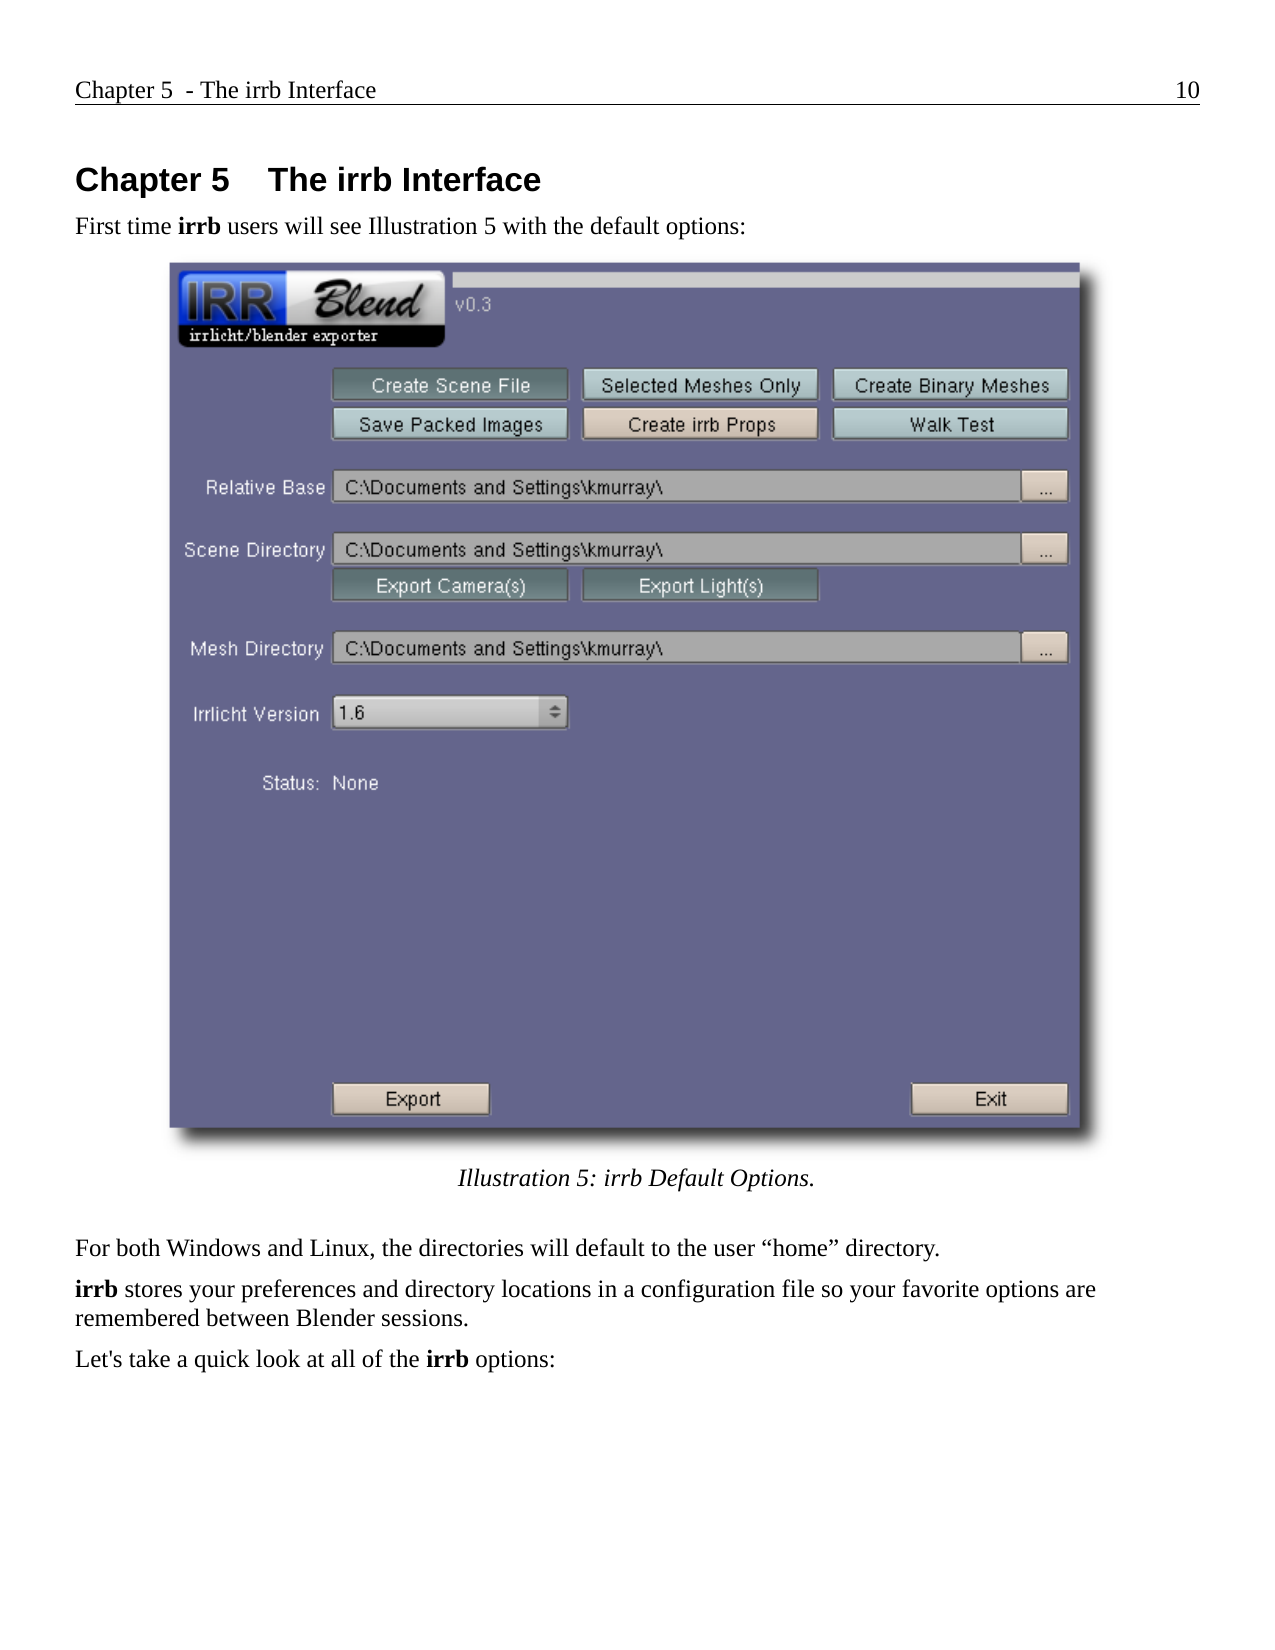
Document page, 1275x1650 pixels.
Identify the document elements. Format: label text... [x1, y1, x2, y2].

text Illustration 5: irrb Default Options. [157, 1164, 1118, 1192]
text Let's take a quick look at all of the irrb options: [75, 1344, 1200, 1373]
picture [159, 252, 1116, 1164]
text For both Windows and Linux, the directories will default to the user “home” directory. [75, 1233, 1200, 1262]
text First time irrb users will see Illustration 5 with the default options: [75, 211, 1200, 240]
text irrb stores your preferences and directory locations in a configuration file so your favorite options are remembered between Blender sessions. [75, 1274, 1200, 1332]
subtitle The irrb Interface [75, 160, 1200, 199]
